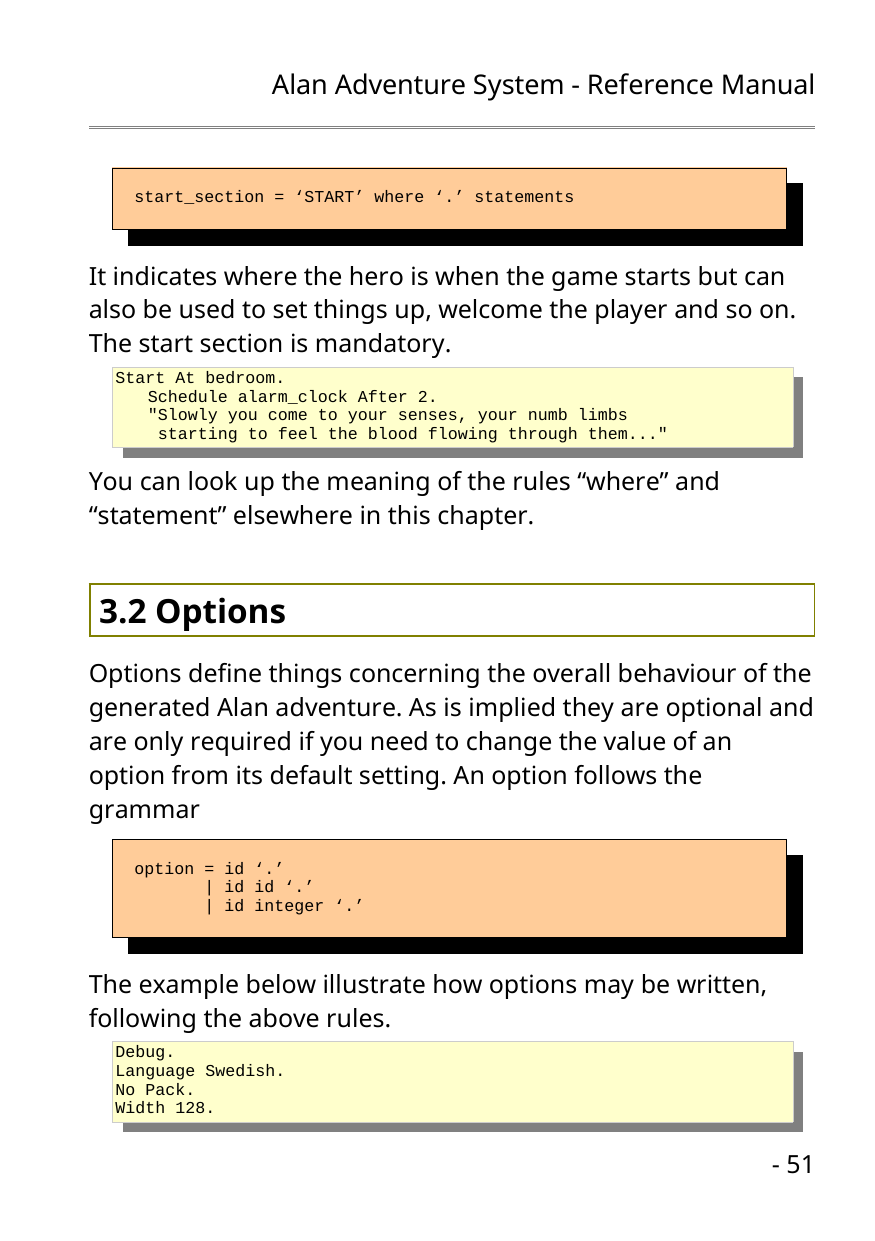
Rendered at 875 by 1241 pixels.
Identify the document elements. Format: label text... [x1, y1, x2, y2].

text Start At bedroom. Schedule alarm_clock After 2. "Slowly you come to your senses, your numb limbs starting to feel the blood flowing through them..." [113, 368, 793, 447]
subtitle Options [91, 585, 814, 635]
text Debug. Language Swedish. No Pack. Width 128. [113, 1042, 793, 1122]
text Options define things concerning the overall behaviour of the generated Alan adventure. As is implied they are optional and are only required if you need to change the value of an option from its default setting. An option follows the grammar [88, 656, 815, 826]
text You can look up the meaning of the rules “where” and “statement” elsewhere in this chapter. [88, 464, 815, 532]
text The example below illustrate how options may be written, following the above rules. [88, 967, 815, 1035]
text start_section = ‘START’ where ‘.’ statements [113, 169, 786, 229]
text It indicates where the hero is when the game starts but can also be used to set things up, welcome the player and so on. The start section is mandatory. [88, 258, 815, 360]
text option = id ‘.’ | id id ‘.’ | id integer ‘.’ [113, 840, 786, 937]
